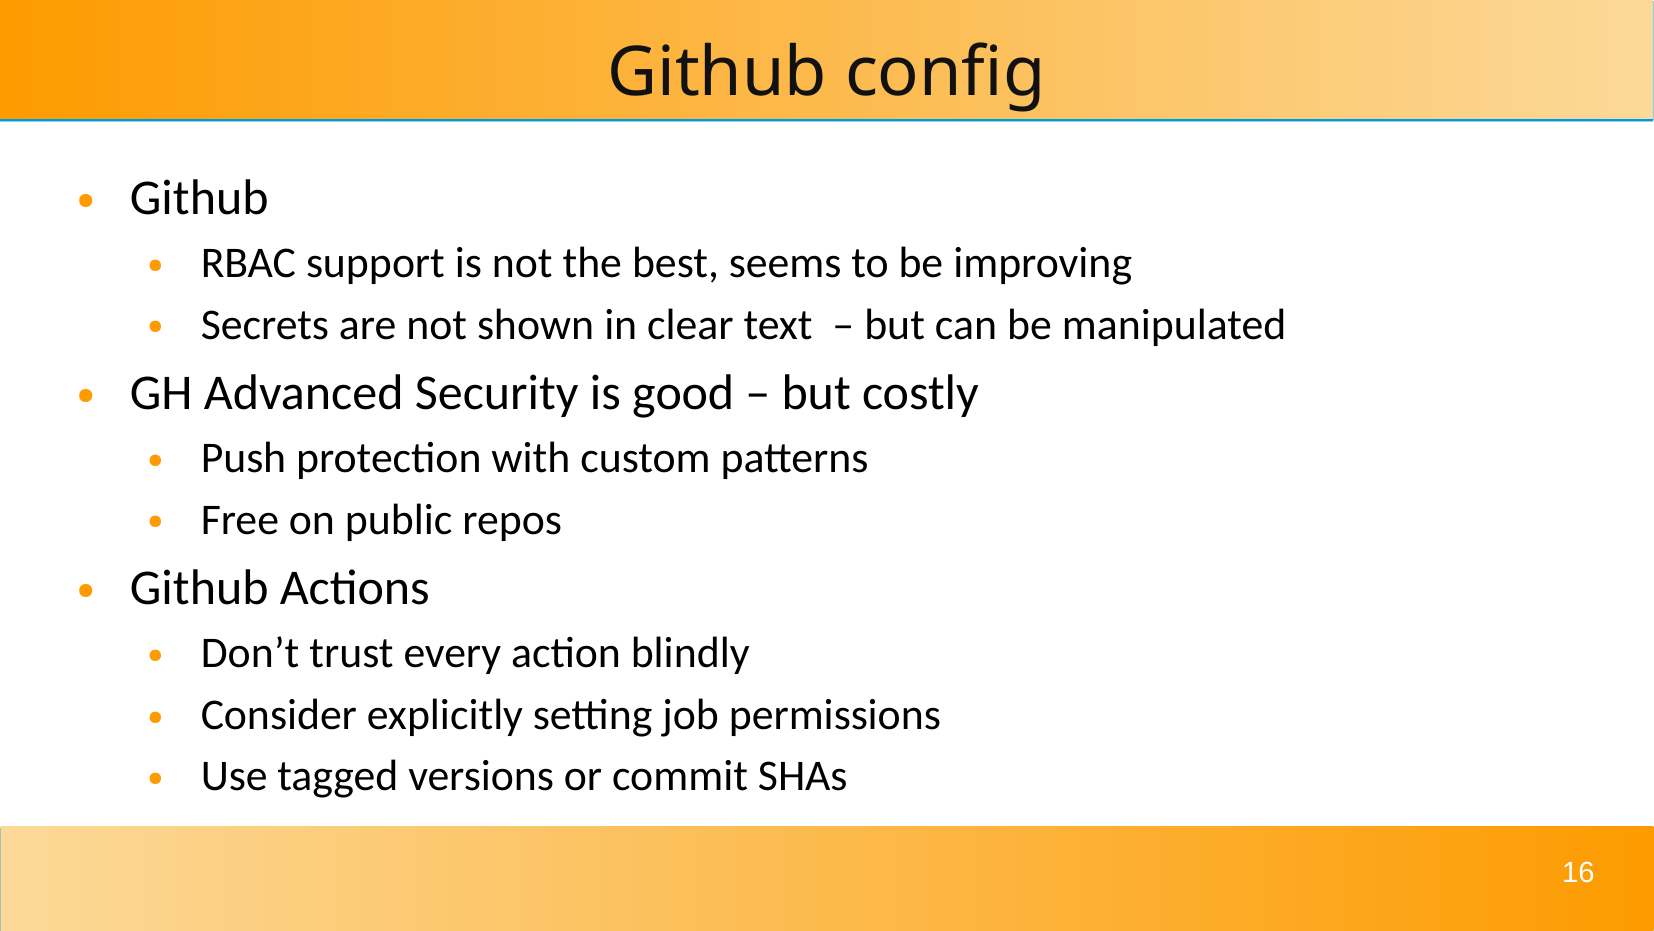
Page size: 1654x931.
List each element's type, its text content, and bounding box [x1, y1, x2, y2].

title Networking [1101, 827, 1105, 930]
list Github RBAC support is not the best, seems to be improving Secrets are not shown in clear text – but can be manipulated GH Advanced Security is good – but costly Push protection with custom patterns Free on public repos Github Actions Don’t trust every action blindly Consider explicitly setting job permissions Use tagged versions or commit SHAs [59, 177, 1543, 768]
title Github config [59, 26, 1595, 111]
